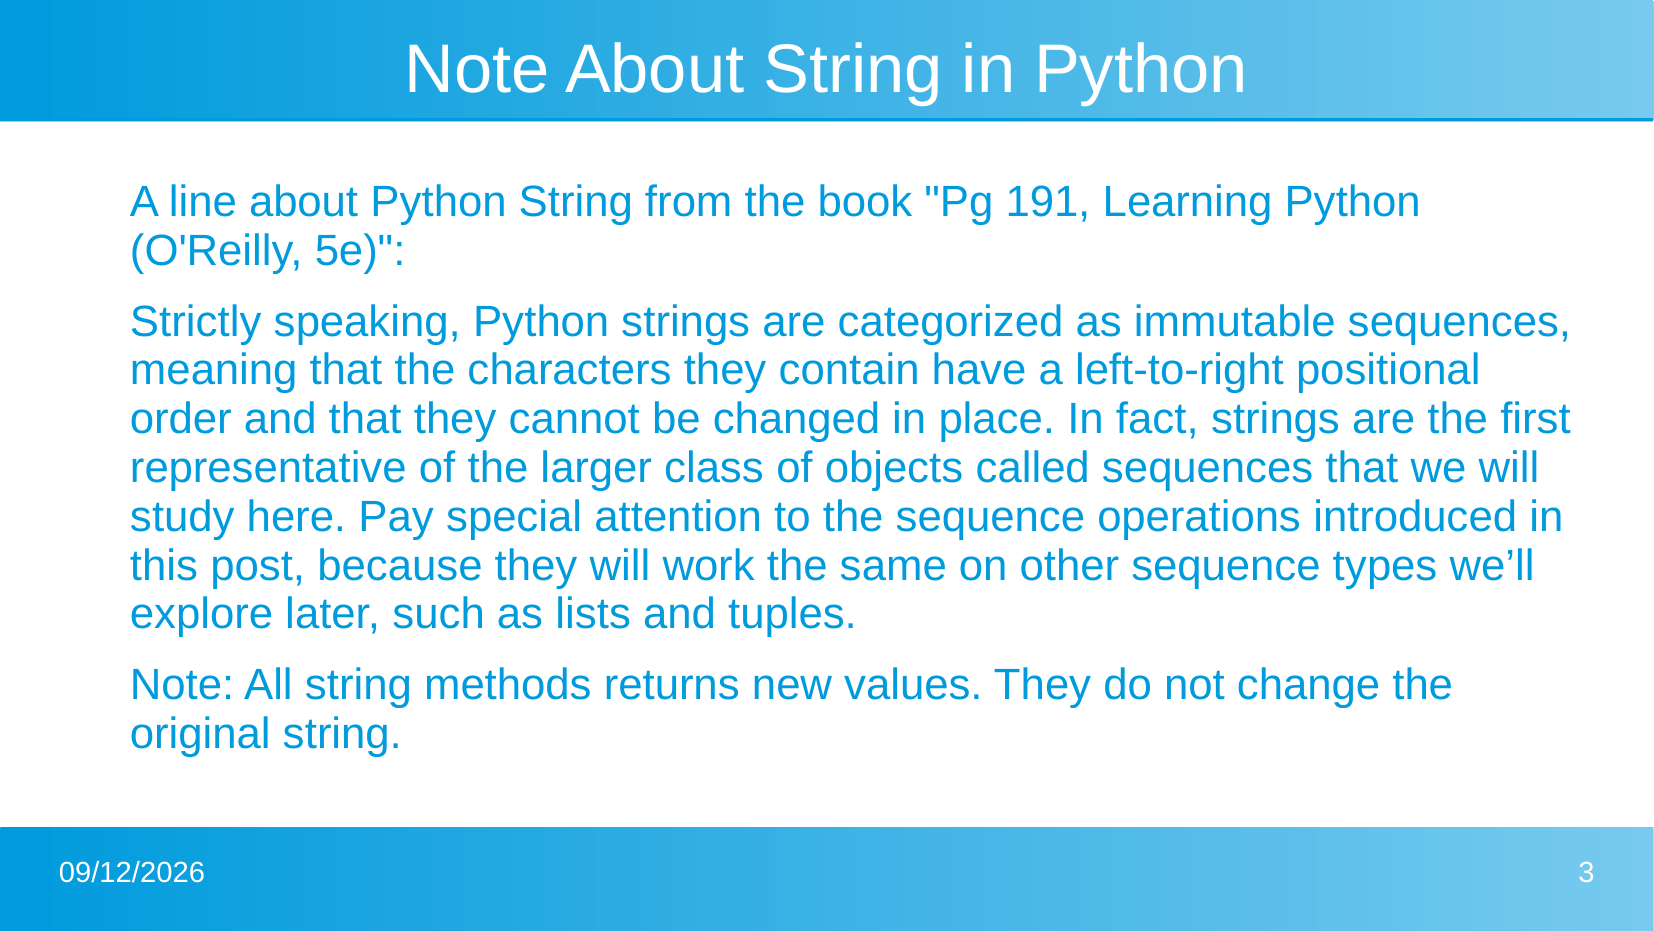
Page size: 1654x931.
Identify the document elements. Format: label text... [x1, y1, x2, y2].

list A line about Python String from the book "Pg 191, Learning Python (O'Reilly, 5e)": Strictly speaking, Python strings are categorized as immutable sequences, meaning that the characters they contain have a left-to-right positional order and that they cannot be changed in place. In fact, strings are the first representative of the larger class of objects called sequences that we will study here. Pay special attention to the sequence operations introduced in this post, because they will work the same on other sequence types we’ll explore later, such as lists and tuples. Note: All string methods returns new values. They do not change the original string. [59, 177, 1595, 768]
title Note About String in Python [59, 29, 1595, 108]
